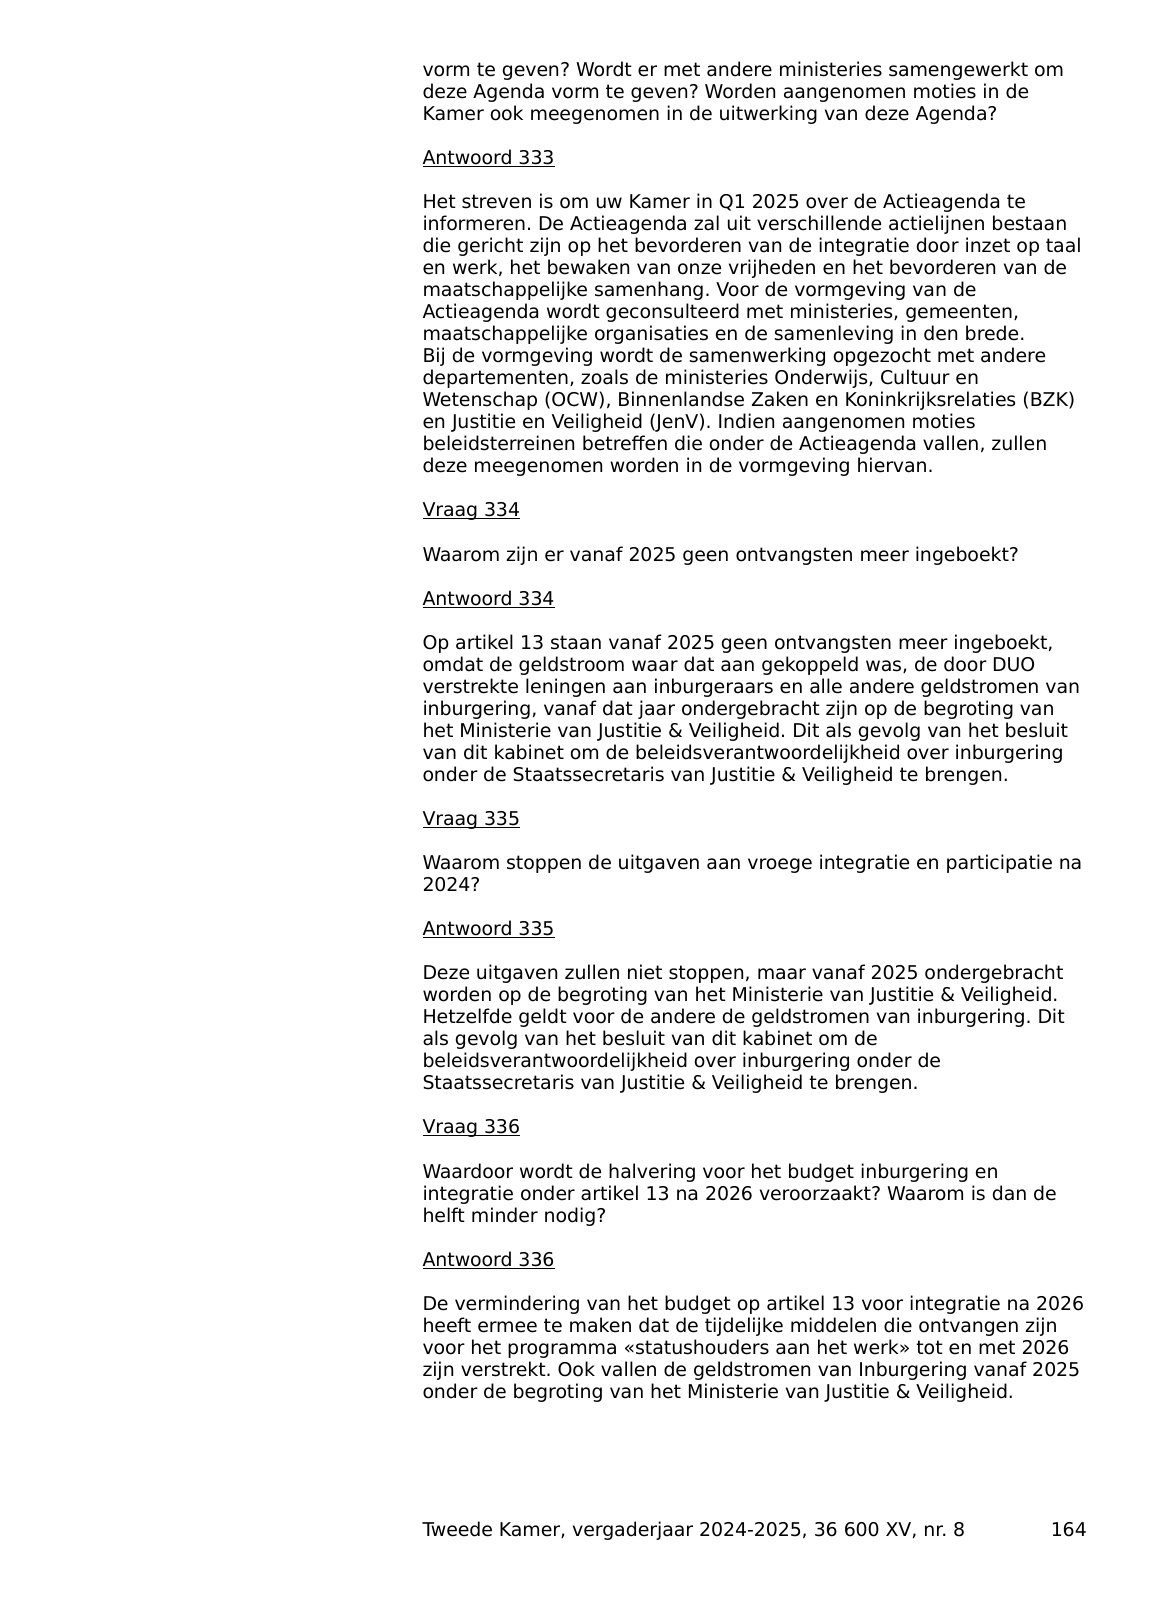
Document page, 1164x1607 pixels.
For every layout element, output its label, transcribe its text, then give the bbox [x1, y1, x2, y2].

subtitle Vraag 334 [422, 499, 1087, 521]
text Bij de vormgeving wordt de samenwerking opgezocht met andere departementen, zoals de ministeries Onderwijs, Cultuur en Wetenschap (OCW), Binnenlandse Zaken en Koninkrijksrelaties (BZK) en Justitie en Veiligheid (JenV). Indien aangenomen moties beleidsterreinen betreffen die onder de Actieagenda vallen, zullen deze meegenomen worden in de vormgeving hiervan. [422, 345, 1087, 477]
subtitle Vraag 336 [422, 1116, 1087, 1138]
text Waardoor wordt de halvering voor het budget inburgering en integratie onder artikel 13 na 2026 veroorzaakt? Waarom is dan de helft minder nodig? [422, 1161, 1087, 1226]
subtitle Antwoord 333 [422, 147, 1087, 169]
text Waarom stoppen de uitgaven aan vroege integratie en participatie na 2024? [422, 852, 1087, 896]
text Waarom zijn er vanaf 2025 geen ontvangsten meer ingeboekt? [422, 543, 1087, 565]
subtitle Antwoord 336 [422, 1249, 1087, 1271]
subtitle Antwoord 335 [422, 918, 1087, 940]
text Deze uitgaven zullen niet stoppen, maar vanaf 2025 ondergebracht worden op de begroting van het Ministerie van Justitie & Veiligheid. Hetzelfde geldt voor de andere de geldstromen van inburgering. Dit als gevolg van het besluit van dit kabinet om de beleidsverantwoordelijkheid over inburgering onder de Staatssecretaris van Justitie & Veiligheid te brengen. [422, 962, 1087, 1094]
subtitle Antwoord 334 [422, 588, 1087, 609]
text vorm te geven? Wordt er met andere ministeries samengewerkt om deze Agenda vorm te geven? Worden aangenomen moties in de Kamer ook meegenomen in de uitwerking van deze Agenda? [422, 59, 1087, 125]
text Het streven is om uw Kamer in Q1 2025 over de Actieagenda te informeren. De Actieagenda zal uit verschillende actielijnen bestaan die gericht zijn op het bevorderen van de integratie door inzet op taal en werk, het bewaken van onze vrijheden en het bevorderen van de maatschappelijke samenhang. Voor de vormgeving van de Actieagenda wordt geconsulteerd met ministeries, gemeenten, maatschappelijke organisaties en de samenleving in den brede. [422, 191, 1087, 345]
subtitle Vraag 335 [422, 808, 1087, 830]
text De vermindering van het budget op artikel 13 voor integratie na 2026 heeft ermee te maken dat de tijdelijke middelen die ontvangen zijn voor het programma «statushouders aan het werk» tot en met 2026 zijn verstrekt. Ook vallen de geldstromen van Inburgering vanaf 2025 onder de begroting van het Ministerie van Justitie & Veiligheid. [422, 1293, 1087, 1403]
text Op artikel 13 staan vanaf 2025 geen ontvangsten meer ingeboekt, omdat de geldstroom waar dat aan gekoppeld was, de door DUO verstrekte leningen aan inburgeraars en alle andere geldstromen van inburgering, vanaf dat jaar ondergebracht zijn op de begroting van het Ministerie van Justitie & Veiligheid. Dit als gevolg van het besluit van dit kabinet om de beleidsverantwoordelijkheid over inburgering onder de Staatssecretaris van Justitie & Veiligheid te brengen. [422, 632, 1087, 786]
